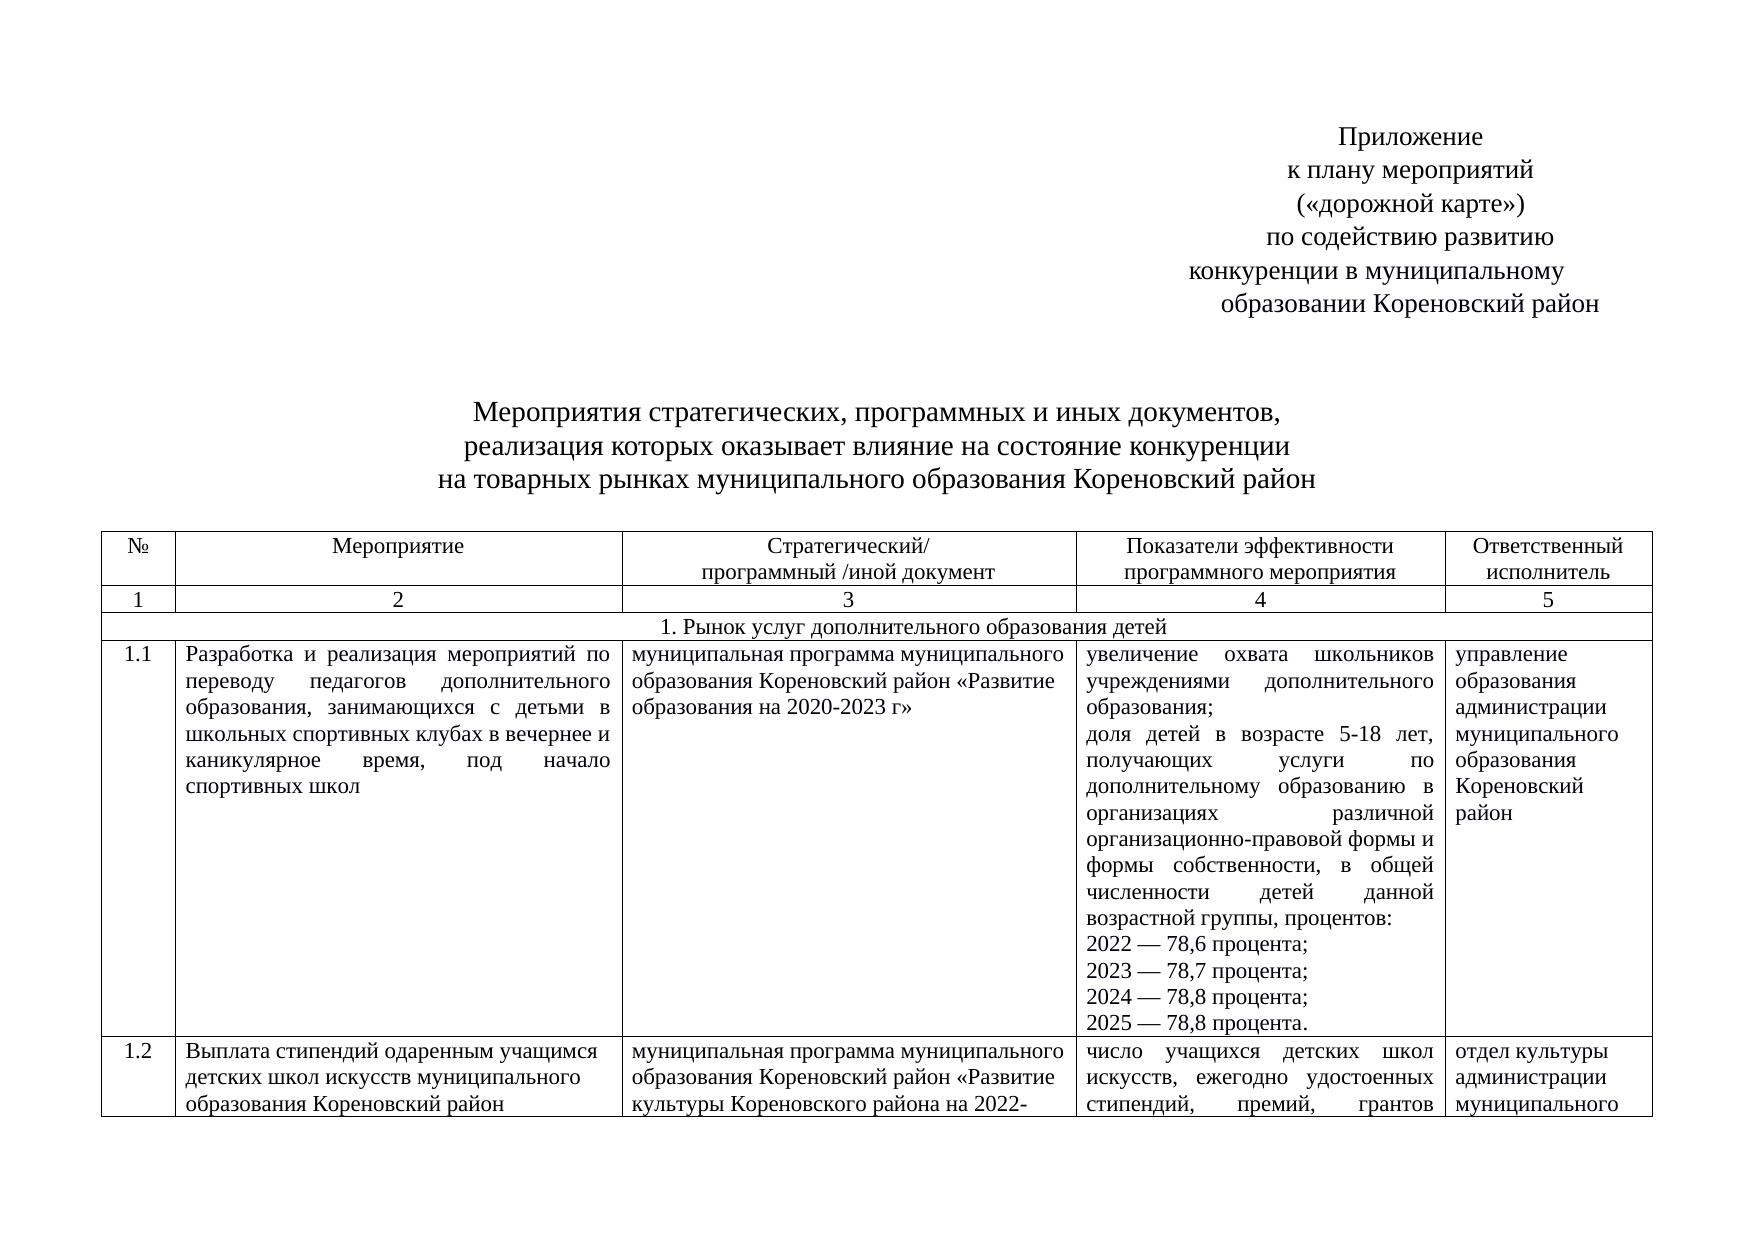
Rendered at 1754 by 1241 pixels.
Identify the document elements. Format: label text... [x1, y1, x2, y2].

table_cell 1 [102, 586, 175, 612]
text по содействию развитию [1184, 219, 1636, 252]
table_cell 1.1 [102, 641, 175, 1036]
table_cell 1.2 [102, 1037, 175, 1116]
table_cell 4 [1077, 586, 1445, 612]
table_cell муниципальная программа муниципального образования Кореновский район «Развитие культуры Кореновского района на 2022- [623, 1037, 1076, 1116]
table_cell 5 [1446, 586, 1652, 612]
text образовании Кореновский район [1184, 286, 1636, 319]
table_cell число учащихся детских школ искусств, ежегодно удостоенных стипендий, премий, грантов [1077, 1037, 1445, 1116]
table_cell увеличение охвата школьников учреждениями дополнительного образования; доля детей в возрасте 5-18 лет, получающих услуги по дополнительному образованию в организациях различной организационно-правовой формы и формы собственности, в общей численности детей данной возрастной группы, процентов: 2022 — 78,6 процента; 2023 — 78,7 процента; 2024 — 78,8 процента; 2025 — 78,8 процента. [1077, 641, 1445, 1036]
table_cell управление образования администрации муниципального образования Кореновский район [1446, 641, 1652, 1036]
text к плану мероприятий [1185, 152, 1636, 185]
table_header Ответственный исполнитель [1446, 532, 1652, 585]
text конкуренции в муниципальному [1184, 252, 1636, 286]
table_header Показатели эффективности программного мероприятия [1077, 532, 1445, 585]
table_header Мероприятие [176, 532, 622, 585]
table_cell 1. Рынок услуг дополнительного образования детей [102, 613, 1652, 639]
table_cell отдел культуры администрации муниципального [1446, 1037, 1652, 1116]
table_cell 3 [623, 586, 1076, 612]
text Мероприятия стратегических, программных и иных документов, реализация которых оказывает влияние на состояние конкуренции на товарных рынках муниципального образования Кореновский район [118, 394, 1636, 495]
table_header № [102, 532, 175, 585]
text («дорожной карте») [1186, 185, 1636, 219]
table_cell Разработка и реализация мероприятий по переводу педагогов дополнительного образования, занимающихся с детьми в школьных спортивных клубах в вечернее и каникулярное время, под начало спортивных школ [176, 641, 622, 1036]
table_cell Выплата стипендий одаренным учащимся детских школ искусств муниципального образования Кореновский район [176, 1037, 622, 1116]
table_cell 2 [176, 586, 622, 612]
text Приложение [1185, 118, 1636, 152]
table_cell муниципальная программа муниципального образования Кореновский район «Развитие образования на 2020-2023 г» [623, 641, 1076, 1036]
table_header Стратегический/ программный /иной документ [623, 532, 1076, 585]
